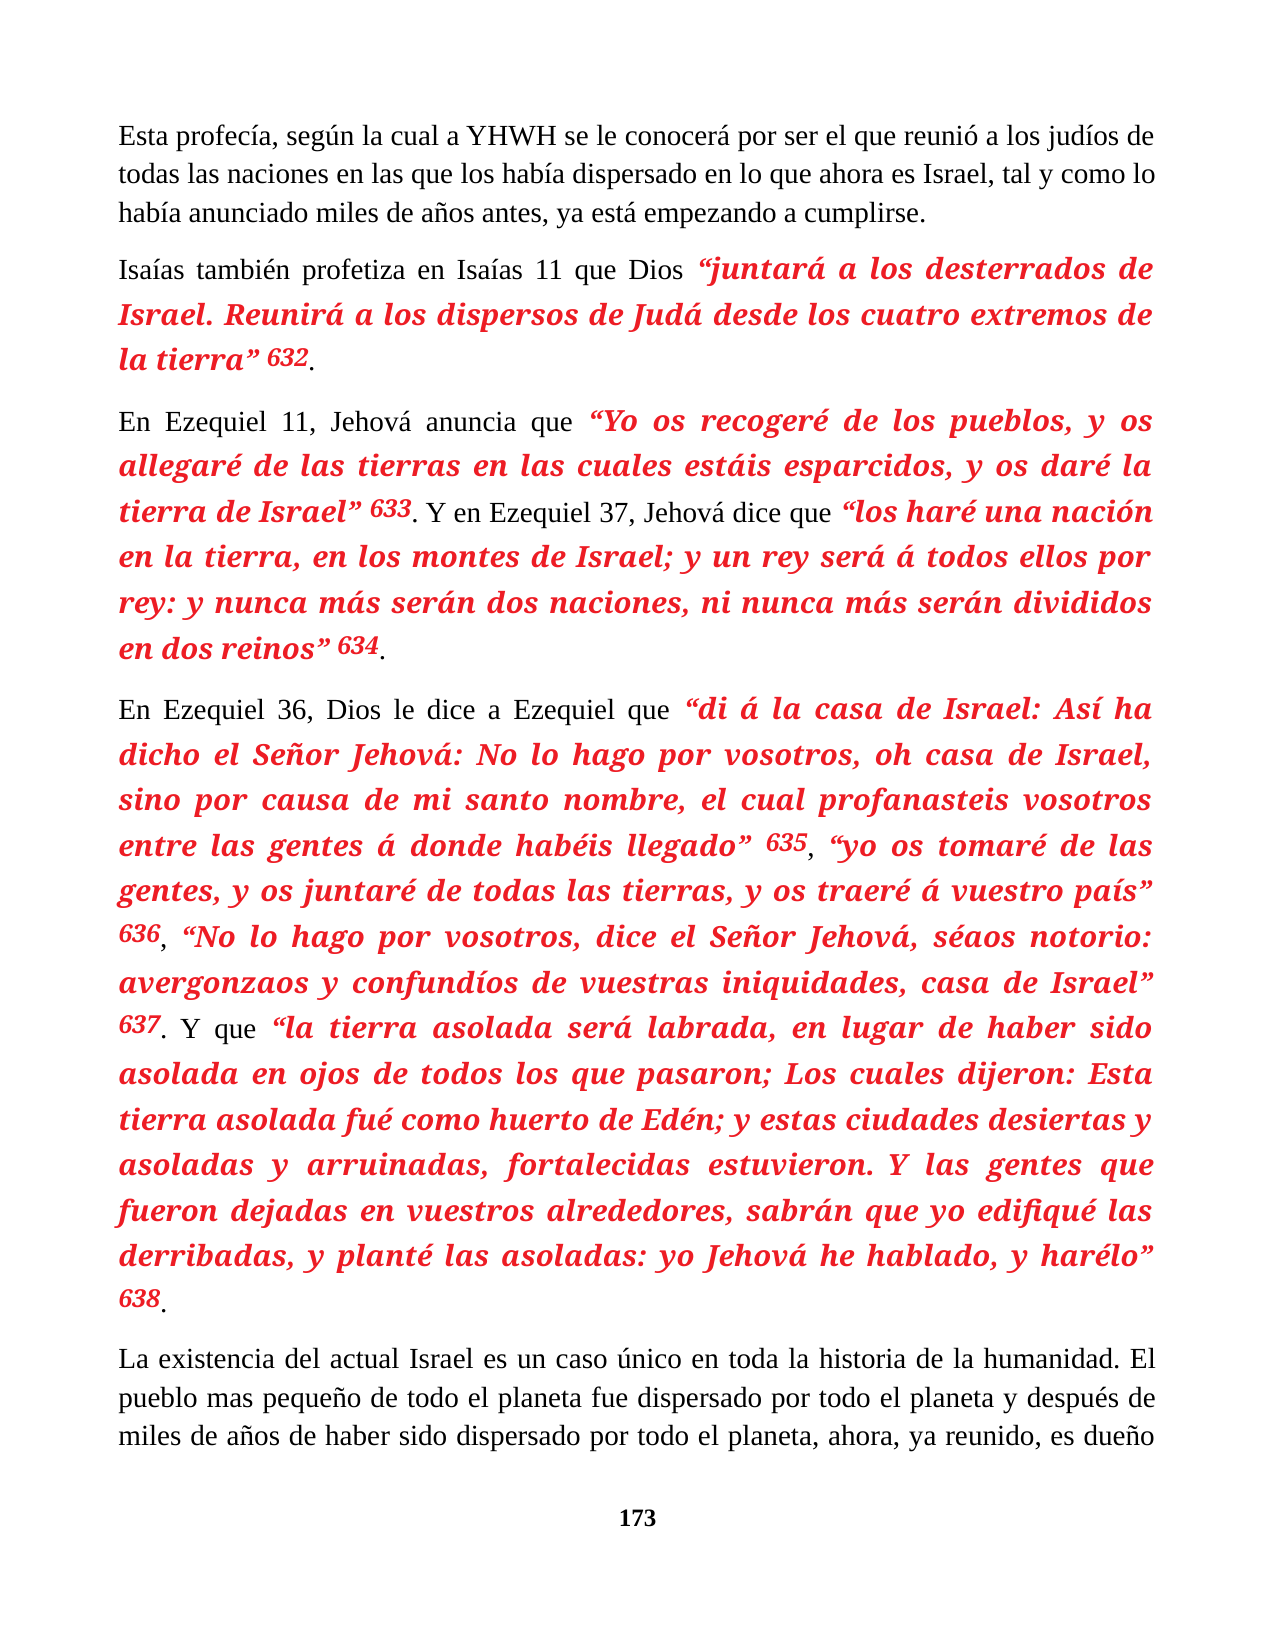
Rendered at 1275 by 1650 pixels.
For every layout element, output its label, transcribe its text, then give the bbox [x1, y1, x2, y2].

text La existencia del actual Israel es un caso único en toda la historia de la humanidad. El pueblo mas pequeño de todo el planeta fue dispersado por todo el planeta y después de miles de años de haber sido dispersado por todo el planeta, ahora, ya reunido, es dueño [118, 1341, 1157, 1452]
text En Ezequiel 36, Dios le dice a Ezequiel que “di á la casa de Israel: Así ha dicho el Señor Jehová: No lo hago por vosotros, oh casa de Israel, sino por causa de mi santo nombre, el cual profanasteis vosotros entre las gentes á donde habéis llegado” , “yo os tomaré de las gentes, y os juntaré de todas las tierras, y os traeré á vuestro país” , “No lo hago por vosotros, dice el Señor Jehová, séaos notorio: avergonzaos y confundíos de vuestras iniquidades, casa de Israel” . Y que “la tierra asolada será labrada, en lugar de haber sido asolada en ojos de todos los que pasaron; Los cuales dijeron: Esta tierra asolada fué como huerto de Edén; y estas ciudades desiertas y asoladas y arruinadas, fortalecidas estuvieron. Y las gentes que fueron dejadas en vuestros alrededores, sabrán que yo edifiqué las derribadas, y planté las asoladas: yo Jehová he hablado, y harélo” . [118, 688, 1157, 1321]
text Esta profecía, según la cual a YHWH se le conocerá por ser el que reunió a los judíos de todas las naciones en las que los había dispersado en lo que ahora es Israel, tal y como lo había anunciado miles de años antes, ya está empezando a cumplirse. [118, 118, 1157, 229]
text En Ezequiel 11, Jehová anuncia que “Yo os recogeré de los pueblos, y os allegaré de las tierras en las cuales estáis esparcidos, y os daré la tierra de Israel” . Y en Ezequiel 37, Jehová dice que “los haré una nación en la tierra, en los montes de Israel; y un rey será á todos ellos por rey: y nunca más serán dos naciones, ni nunca más serán divididos en dos reinos” . [118, 400, 1157, 668]
text Isaías también profetiza en Isaías 11 que Dios “juntará a los desterrados de Israel. Reunirá a los dispersos de Judá desde los cuatro extremos de la tierra” . [118, 248, 1157, 379]
